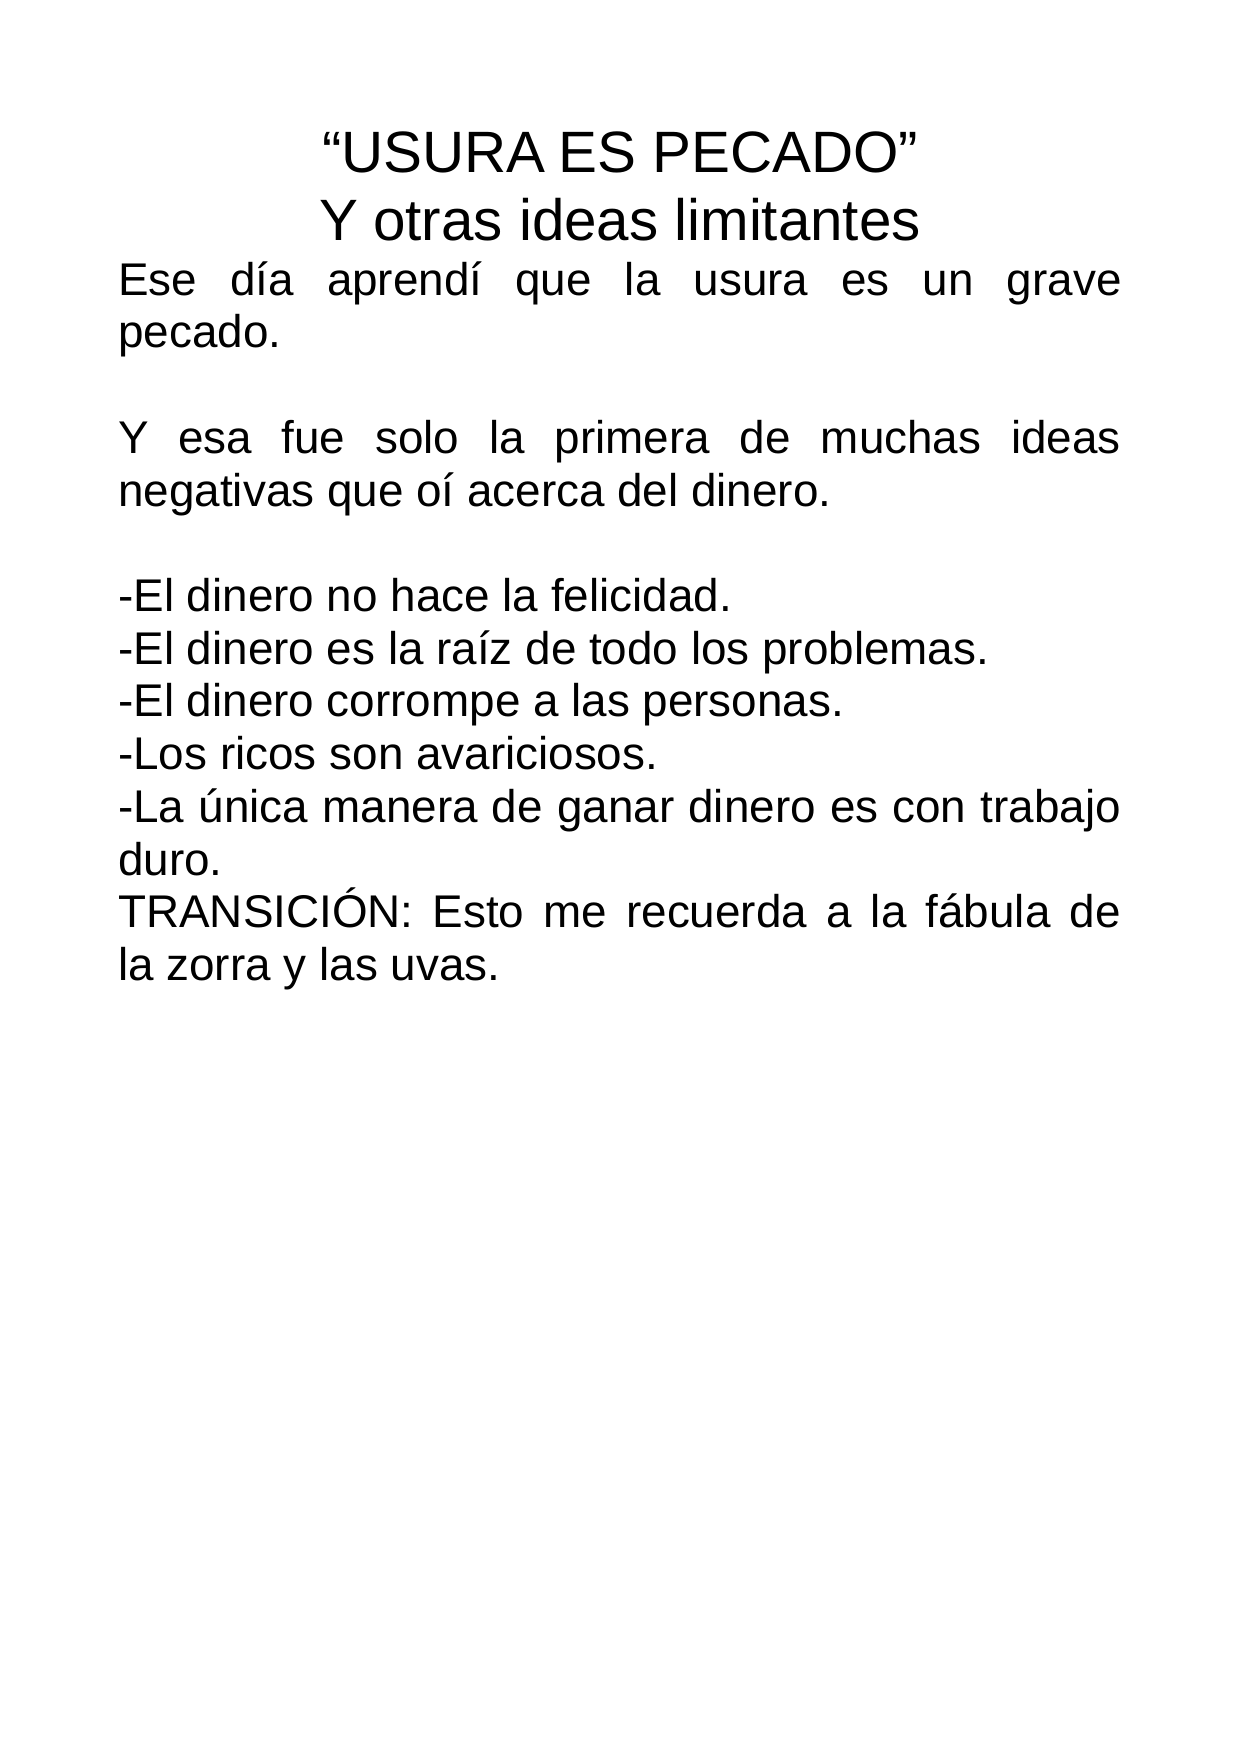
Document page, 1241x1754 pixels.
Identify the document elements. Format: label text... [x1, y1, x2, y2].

text -La única manera de ganar dinero es con trabajo duro. [118, 779, 1122, 885]
text -El dinero es la raíz de todo los problemas. [118, 621, 1122, 674]
text -El dinero no hace la felicidad. [118, 568, 1122, 621]
text Y esa fue solo la primera de muchas ideas negativas que oí acerca del dinero. [118, 410, 1122, 516]
text -El dinero corrompe a las personas. [118, 674, 1122, 727]
text Y otras ideas limitantes [118, 185, 1122, 252]
text TRANSICIÓN: Esto me recuerda a la fábula de la zorra y las uvas. [118, 885, 1122, 990]
text Ese día aprendí que la usura es un grave pecado. [118, 252, 1122, 358]
text “USURA ES PECADO” [118, 118, 1122, 185]
text -Los ricos son avariciosos. [118, 727, 1122, 779]
